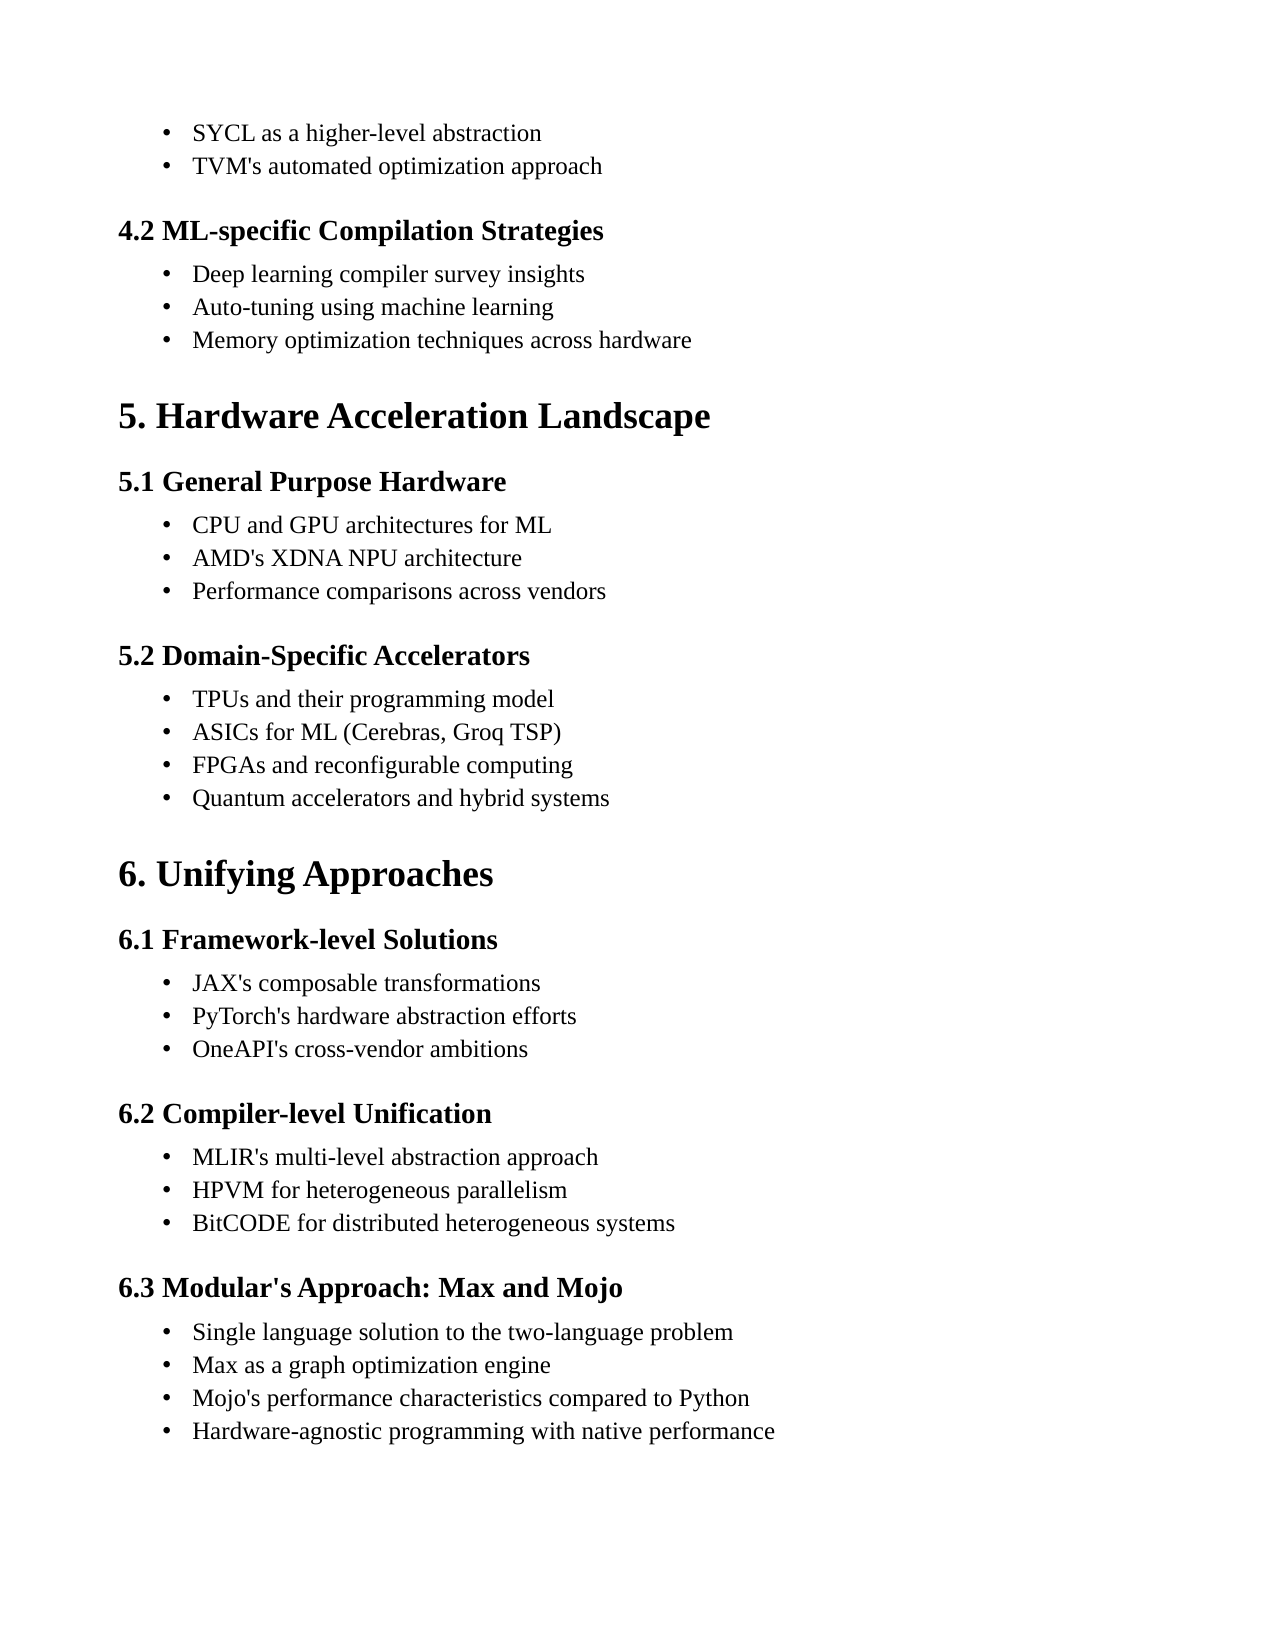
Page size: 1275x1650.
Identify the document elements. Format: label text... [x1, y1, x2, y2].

list CPU and GPU architectures for ML [162, 510, 1157, 539]
subtitle 6.3 Modular's Approach: Max and Mojo [118, 1271, 1157, 1304]
list OneAPI's cross-vendor ambitions [162, 1034, 1157, 1063]
list Performance comparisons across vendors [162, 576, 1157, 605]
list PyTorch's hardware abstraction efforts [162, 1001, 1157, 1030]
list BitCODE for distributed heterogeneous systems [162, 1208, 1157, 1237]
list Quantum accelerators and hybrid systems [162, 783, 1157, 812]
list Auto-tuning using machine learning [162, 292, 1157, 321]
list ASICs for ML (Cerebras, Groq TSP) [162, 717, 1157, 746]
subtitle 6. Unifying Approaches [118, 852, 1157, 895]
subtitle 5.2 Domain-Specific Accelerators [118, 638, 1157, 672]
subtitle 4.2 ML-specific Compilation Strategies [118, 213, 1157, 247]
list Mojo's performance characteristics compared to Python [162, 1383, 1157, 1411]
subtitle 6.2 Compiler-level Unification [118, 1096, 1157, 1130]
list Hardware-agnostic programming with native performance [162, 1416, 1157, 1444]
list JAX's composable transformations [162, 968, 1157, 997]
list TVM's automated optimization approach [162, 151, 1157, 180]
list Memory optimization techniques across hardware [162, 325, 1157, 354]
list Deep learning compiler survey insights [162, 259, 1157, 288]
list SYCL as a higher-level abstraction [162, 118, 1157, 147]
list FPGAs and reconfigurable computing [162, 750, 1157, 779]
list Single language solution to the two-language problem [162, 1317, 1157, 1345]
subtitle 6.1 Framework-level Solutions [118, 922, 1157, 956]
list HPVM for heterogeneous parallelism [162, 1175, 1157, 1204]
list Max as a graph optimization engine [162, 1350, 1157, 1378]
list TPUs and their programming model [162, 684, 1157, 713]
subtitle 5.1 General Purpose Hardware [118, 464, 1157, 498]
list MLIR's multi-level abstraction approach [162, 1142, 1157, 1171]
subtitle 5. Hardware Acceleration Landscape [118, 394, 1157, 437]
list AMD's XDNA NPU architecture [162, 543, 1157, 572]
